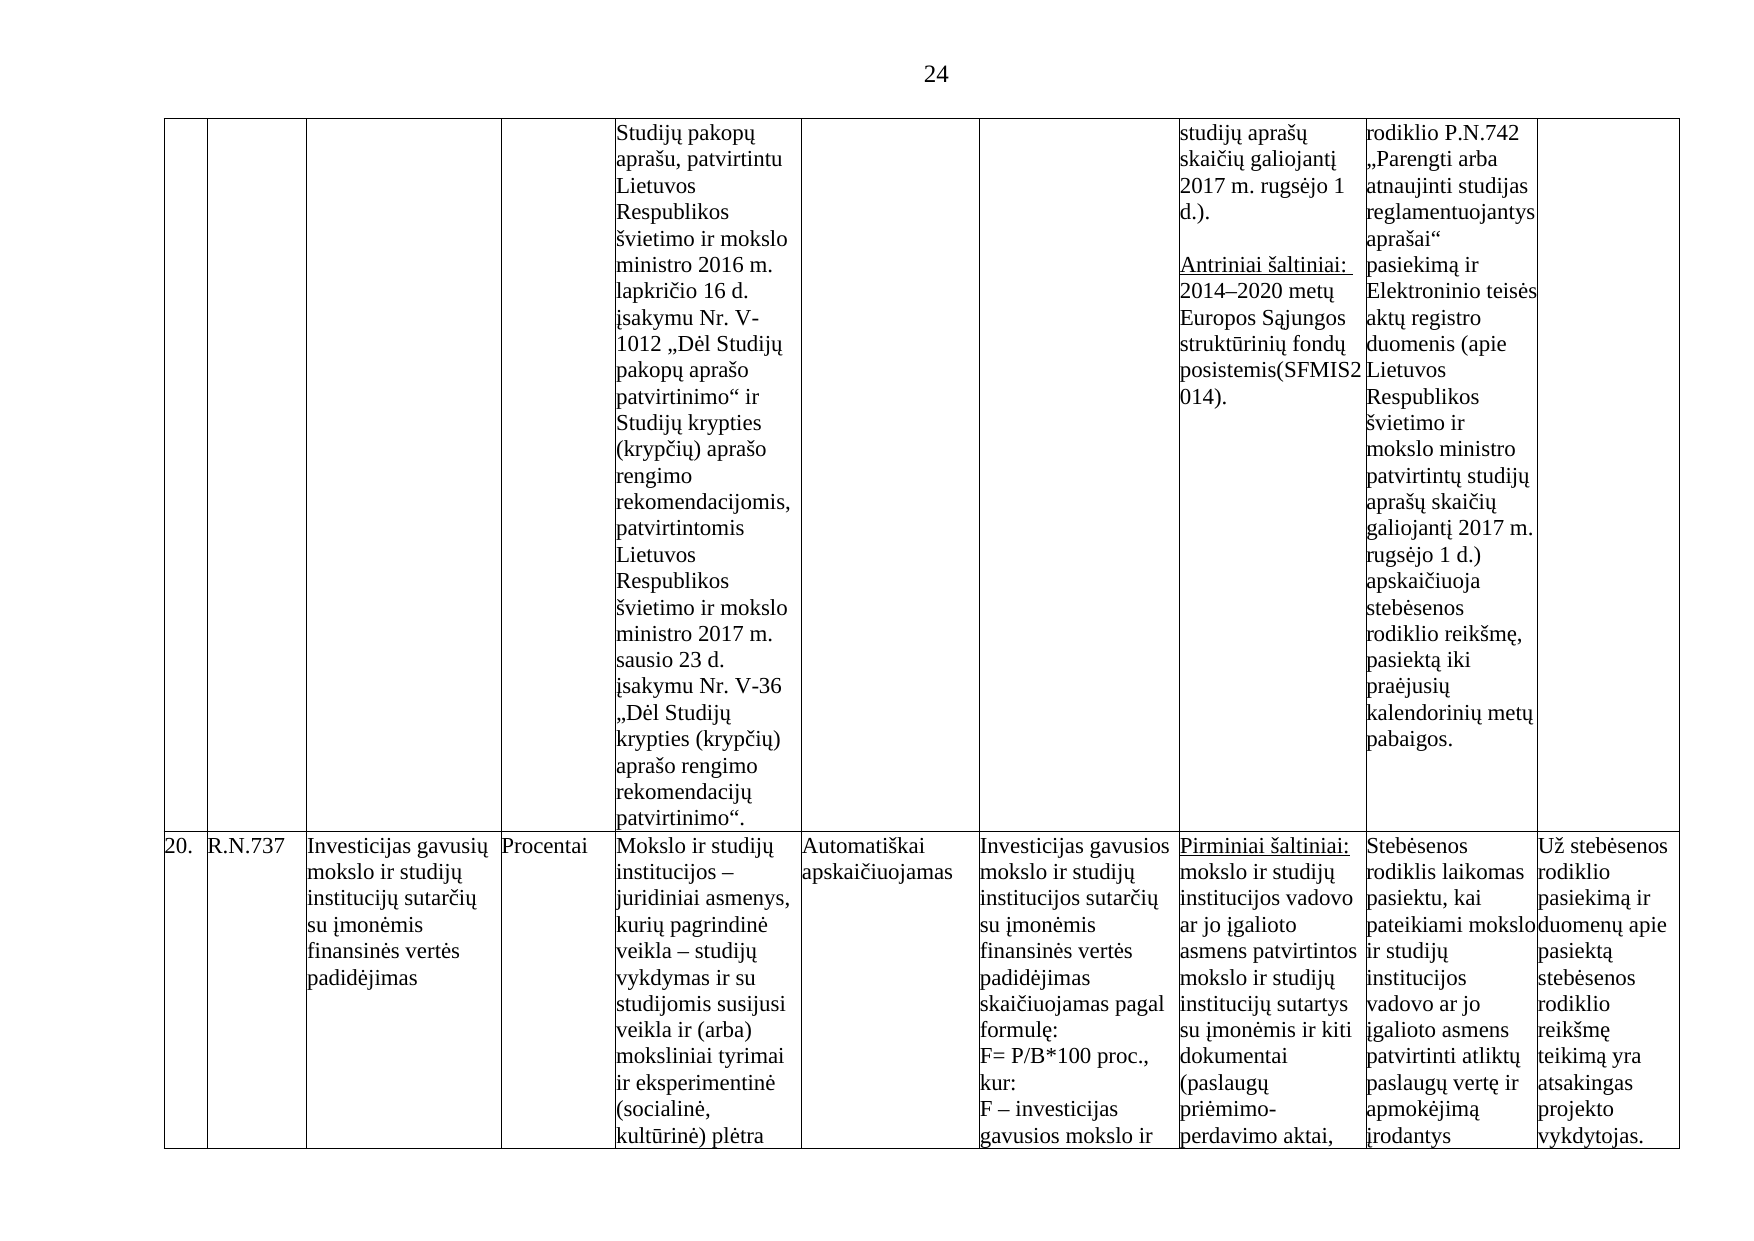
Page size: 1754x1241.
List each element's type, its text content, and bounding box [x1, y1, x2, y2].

table_cell R.N.737 [208, 832, 306, 1148]
table_cell Investicijas gavusių mokslo ir studijų institucijų sutarčių su įmonėmis finansinės vertės padidėjimas [307, 832, 501, 1148]
table_cell Investicijas gavusios mokslo ir studijų institucijos sutarčių su įmonėmis finansinės vertės padidėjimas skaičiuojamas pagal formulę: F= P/B*100 proc., kur: F – investicijas gavusios mokslo ir [980, 832, 1179, 1148]
table_cell Stebėsenos rodiklis laikomas pasiektu, kai pateikiami mokslo ir studijų institucijos vadovo ar jo įgalioto asmens patvirtinti atliktų paslaugų vertę ir apmokėjimą įrodantys [1367, 832, 1537, 1148]
table_cell rodiklio P.N.742 „Parengti arba atnaujinti studijas reglamentuojantys aprašai“ pasiekimą ir Elektroninio teisės aktų registro duomenis (apie Lietuvos Respublikos švietimo ir mokslo ministro patvirtintų studijų aprašų skaičių galiojantį 2017 m. rugsėjo 1 d.) apskaičiuoja stebėsenos rodiklio reikšmę, pasiektą iki praėjusių kalendorinių metų pabaigos. [1367, 119, 1537, 831]
table_cell [502, 119, 615, 831]
table_cell [165, 119, 207, 831]
table_cell [208, 119, 306, 831]
table_cell [802, 119, 979, 831]
table_cell Už stebėsenos rodiklio pasiekimą ir duomenų apie pasiektą stebėsenos rodiklio reikšmę teikimą yra atsakingas projekto vykdytojas. [1538, 832, 1679, 1148]
table_cell studijų aprašų skaičių galiojantį 2017 m. rugsėjo 1 d.). Antriniai šaltiniai: 2014–2020 metų Europos Sąjungos struktūrinių fondų posistemis(SFMIS2014). [1180, 119, 1366, 831]
table_cell Procentai [502, 832, 615, 1148]
table_cell [980, 119, 1179, 831]
table_cell [1538, 119, 1679, 831]
table_cell 20. [165, 832, 207, 1148]
table_cell Automatiškai apskaičiuojamas [802, 832, 979, 1148]
table_cell Mokslo ir studijų institucijos – juridiniai asmenys, kurių pagrindinė veikla – studijų vykdymas ir su studijomis susijusi veikla ir (arba) moksliniai tyrimai ir eksperimentinė (socialinė, kultūrinė) plėtra [616, 832, 801, 1148]
table_cell Studijų pakopų aprašu, patvirtintu Lietuvos Respublikos švietimo ir mokslo ministro 2016 m. lapkričio 16 d. įsakymu Nr. V-1012 „Dėl Studijų pakopų aprašo patvirtinimo“ ir Studijų krypties (krypčių) aprašo rengimo rekomendacijomis, patvirtintomis Lietuvos Respublikos švietimo ir mokslo ministro 2017 m. sausio 23 d. įsakymu Nr. V-36 „Dėl Studijų krypties (krypčių) aprašo rengimo rekomendacijų patvirtinimo“. [616, 119, 801, 831]
table_cell Pirminiai šaltiniai: mokslo ir studijų institucijos vadovo ar jo įgalioto asmens patvirtintos mokslo ir studijų institucijų sutartys su įmonėmis ir kiti dokumentai (paslaugų priėmimo-perdavimo aktai, [1180, 832, 1366, 1148]
table_cell [307, 119, 501, 831]
